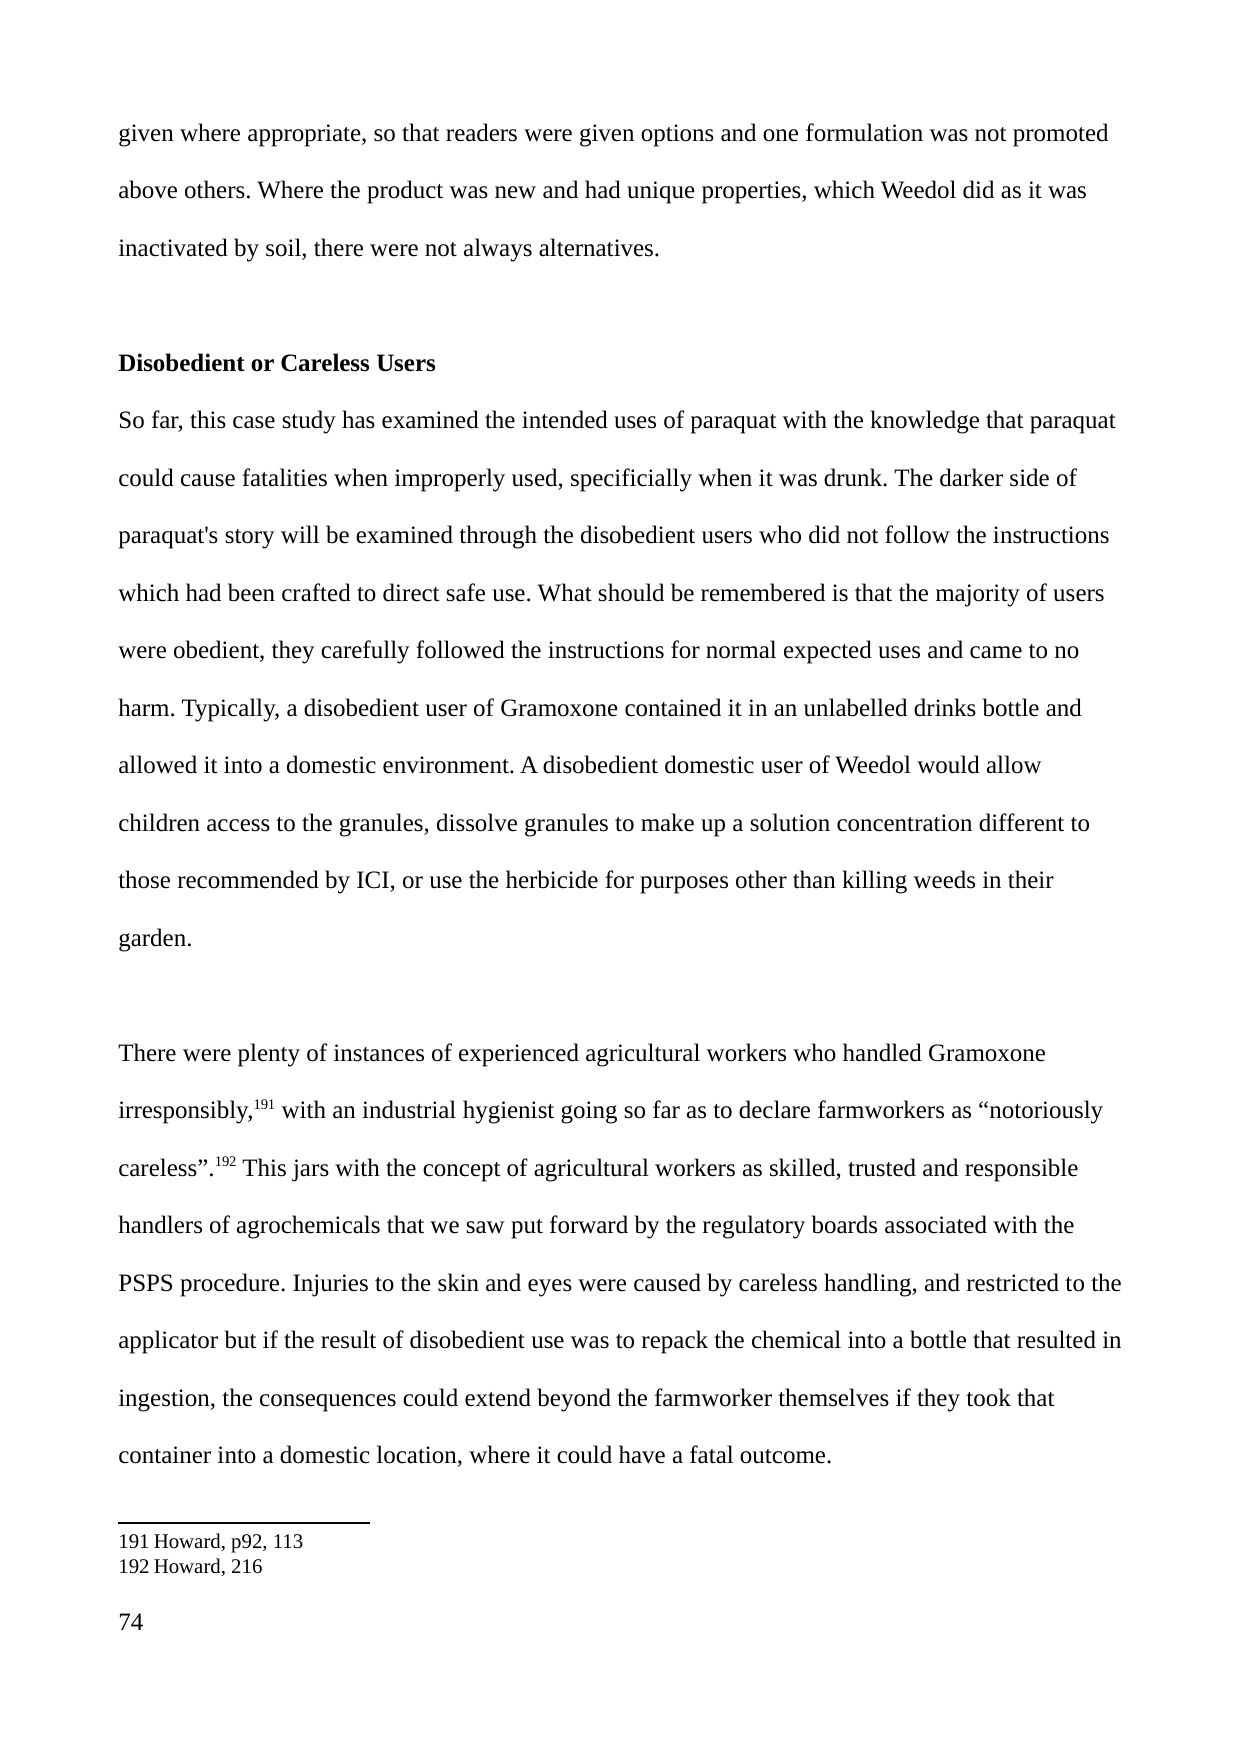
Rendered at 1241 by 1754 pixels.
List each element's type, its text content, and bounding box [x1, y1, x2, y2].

text Disobedient or Careless Users [118, 348, 1122, 377]
text There were plenty of instances of experienced agricultural workers who handled Gramoxone irresponsibly, with an industrial hygienist going so far as to declare farmworkers as “notoriously careless”. This jars with the concept of agricultural workers as skilled, trusted and responsible handlers of agrochemicals that we saw put forward by the regulatory boards associated with the PSPS procedure. Injuries to the skin and eyes were caused by careless handling, and restricted to the applicator but if the result of disobedient use was to repack the chemical into a bottle that resulted in ingestion, the consequences could extend beyond the farmworker themselves if they took that container into a domestic location, where it could have a fatal outcome. [118, 1038, 1122, 1469]
text So far, this case study has examined the intended uses of paraquat with the knowledge that paraquat could cause fatalities when improperly used, specificially when it was drunk. The darker side of paraquat's story will be examined through the disobedient users who did not follow the instructions which had been crafted to direct safe use. What should be remembered is that the majority of users were obedient, they carefully followed the instructions for normal expected uses and came to no harm. Typically, a disobedient user of Gramoxone contained it in an unlabelled drinks bottle and allowed it into a domestic environment. A disobedient domestic user of Weedol would allow children access to the granules, dissolve granules to make up a solution concentration different to those recommended by ICI, or use the herbicide for purposes other than killing weeds in their garden. [118, 406, 1122, 952]
text Howard, p92, 113 [118, 1529, 1122, 1553]
text Howard, 216 [118, 1553, 1122, 1578]
text given where appropriate, so that readers were given options and one formulation was not promoted above others. Where the product was new and had unique properties, which Weedol did as it was inactivated by soil, there were not always alternatives. [118, 118, 1122, 262]
